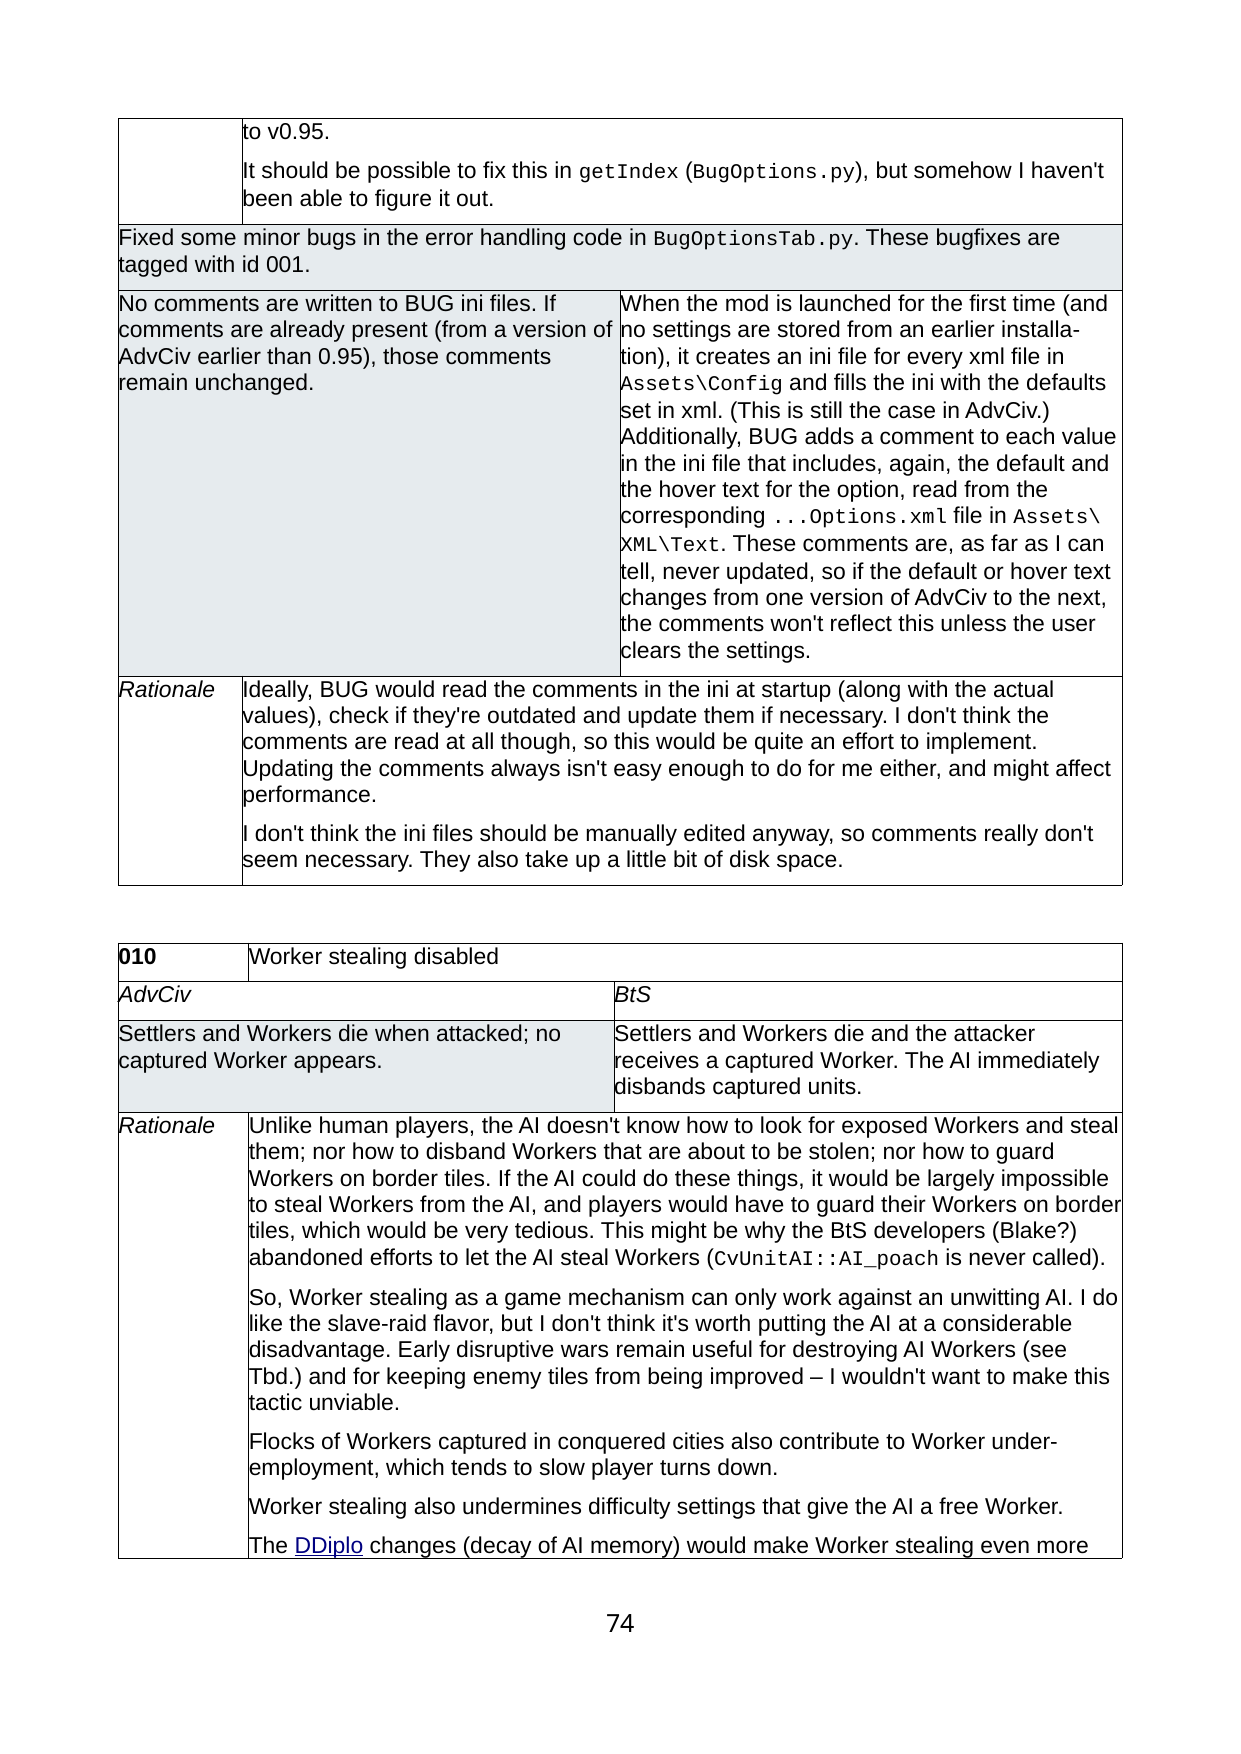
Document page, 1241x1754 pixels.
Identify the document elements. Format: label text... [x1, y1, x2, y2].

table_cell Settlers and Workers die and the attacker receives a captured Worker. The AI immediately disbands captured units. [615, 1021, 1122, 1112]
table_cell [119, 119, 242, 223]
table_cell Fixed some minor bugs in the error handling code in BugOptionsTab.py. These bugfixes are tagged with id 001. [119, 225, 1122, 290]
table_cell Settlers and Workers die when attacked; no captured Worker appears. [119, 1021, 614, 1112]
table_cell Unlike human players, the AI doesn't know how to look for exposed Workers and steal them; nor how to disband Workers that are about to be stolen; nor how to guard Workers on border tiles. If the AI could do these things, it would be largely impossible to steal Workers from the AI, and players would have to guard their Workers on border tiles, which would be very tedious. This might be why the BtS developers (Blake?) abandoned efforts to let the AI steal Workers (CvUnitAI::AI_poach is never called). So, Worker stealing as a game mechanism can only work against an unwitting AI. I do like the slave-raid flavor, but I don't think it's worth putting the AI at a considerable disadvantage. Early disruptive wars remain useful for destroying AI Workers (see Tbd.) and for keeping enemy tiles from being improved – I wouldn't want to make this tactic unviable. Flocks of Workers captured in conquered cities also contribute to Worker under-employment, which tends to slow player turns down. Worker stealing also undermines difficulty settings that give the AI a free Worker. The DDiplo changes (decay of AI memory) would make Worker stealing even more [249, 1113, 1122, 1558]
table_cell Rationale [119, 677, 242, 885]
table_header Worker stealing disabled [249, 944, 1122, 981]
table_cell BtS [615, 982, 1122, 1020]
table_cell to v0.95. It should be possible to fix this in getIndex (BugOptions.py), but somehow I haven't been able to figure it out. [243, 119, 1122, 223]
table_cell No comments are written to BUG ini files. If comments are already present (from a version of AdvCiv earlier than 0.95), those comments remain unchanged. [119, 291, 620, 676]
table_cell Rationale [119, 1113, 248, 1558]
table_cell AdvCiv [119, 982, 614, 1020]
table_header 010 [119, 944, 248, 981]
table_cell Ideally, BUG would read the comments in the ini at startup (along with the actual values), check if they're outdated and update them if necessary. I don't think the comments are read at all though, so this would be quite an effort to implement. Updating the comments always isn't easy enough to do for me either, and might affect performance. I don't think the ini files should be manually edited anyway, so comments really don't seem necessary. They also take up a little bit of disk space. [243, 677, 1122, 885]
table_cell When the mod is launched for the first time (and no settings are stored from an earlier installa­tion), it creates an ini file for every xml file in Assets\Config and fills the ini with the defaults set in xml. (This is still the case in AdvCiv.) Additionally, BUG adds a comment to each value in the ini file that includes, again, the default and the hover text for the option, read from the corresponding ...Options.xml file in Assets\XML\Text. These comments are, as far as I can tell, never updated, so if the default or hover text changes from one version of AdvCiv to the next, the comments won't reflect this unless the user clears the settings. [621, 291, 1122, 676]
